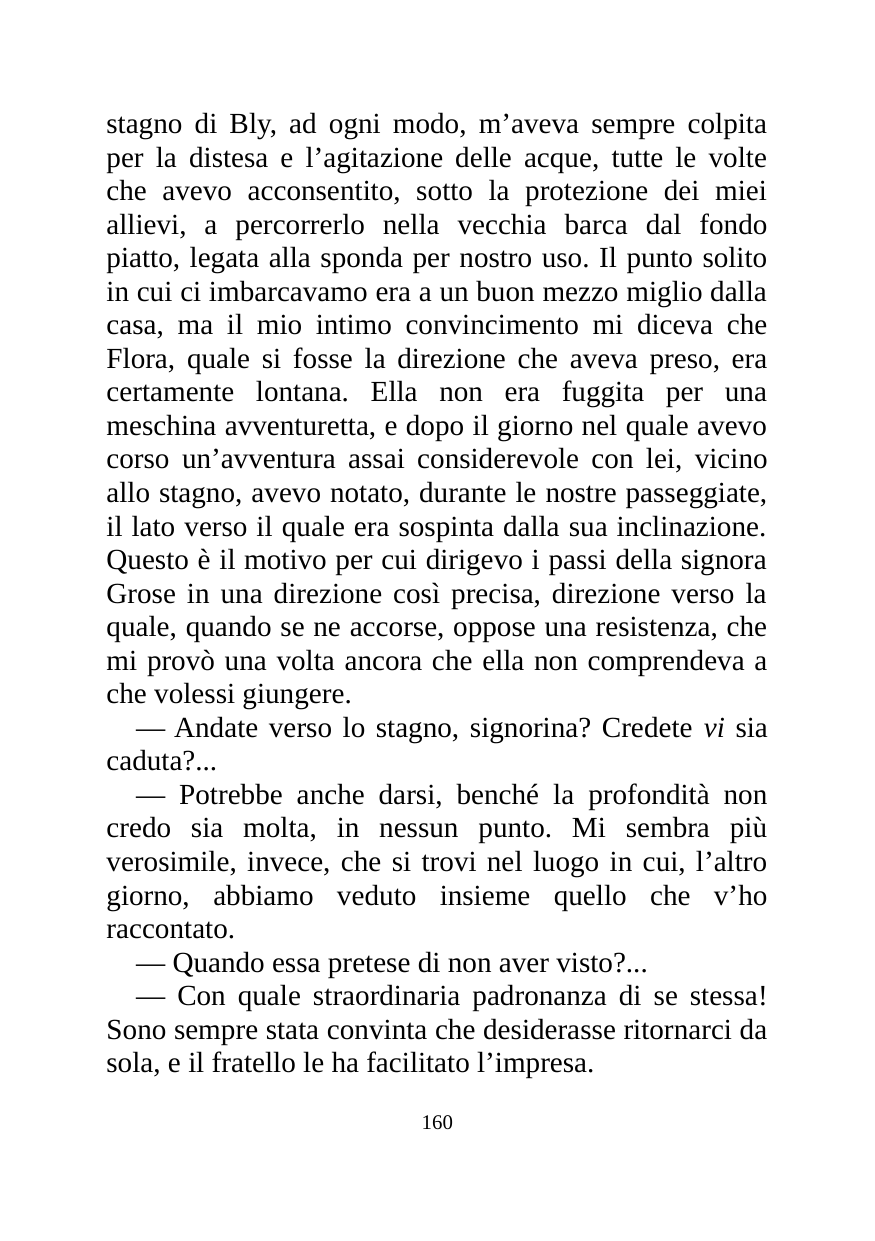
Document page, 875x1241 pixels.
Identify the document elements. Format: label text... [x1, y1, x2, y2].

text — Quando essa pretese di non aver visto?... [106, 945, 768, 978]
text — Potrebbe anche darsi, benché la profondità non credo sia molta, in nessun punto. Mi sembra più verosimile, invece, che si trovi nel luogo in cui, l’altro giorno, abbiamo veduto insieme quello che v’ho raccontato. [106, 777, 768, 945]
text — Con quale straordinaria padronanza di se stessa! Sono sempre stata convinta che desiderasse ritornarci da sola, e il fratello le ha facilitato l’impresa. [106, 978, 768, 1079]
text stagno di Bly, ad ogni modo, m’aveva sempre colpita per la distesa e l’agitazione delle acque, tutte le volte che avevo acconsentito, sotto la protezione dei miei allievi, a percorrerlo nella vecchia barca dal fondo piatto, legata alla sponda per nostro uso. Il punto solito in cui ci imbarcavamo era a un buon mezzo miglio dalla casa, ma il mio intimo convincimento mi diceva che Flora, quale si fosse la direzione che aveva preso, era certamente lontana. Ella non era fuggita per una meschina avventuretta, e dopo il giorno nel quale avevo corso un’avventura assai considerevole con lei, vicino allo stagno, avevo notato, durante le nostre passeggiate, il lato verso il quale era sospinta dalla sua inclinazione. Questo è il motivo per cui dirigevo i passi della signora Grose in una direzione così precisa, direzione verso la quale, quando se ne accorse, oppose una resistenza, che mi provò una volta ancora che ella non comprendeva a che volessi giungere. [106, 106, 768, 710]
text — Andate verso lo stagno, signorina? Credete vi sia caduta?... [106, 710, 768, 777]
